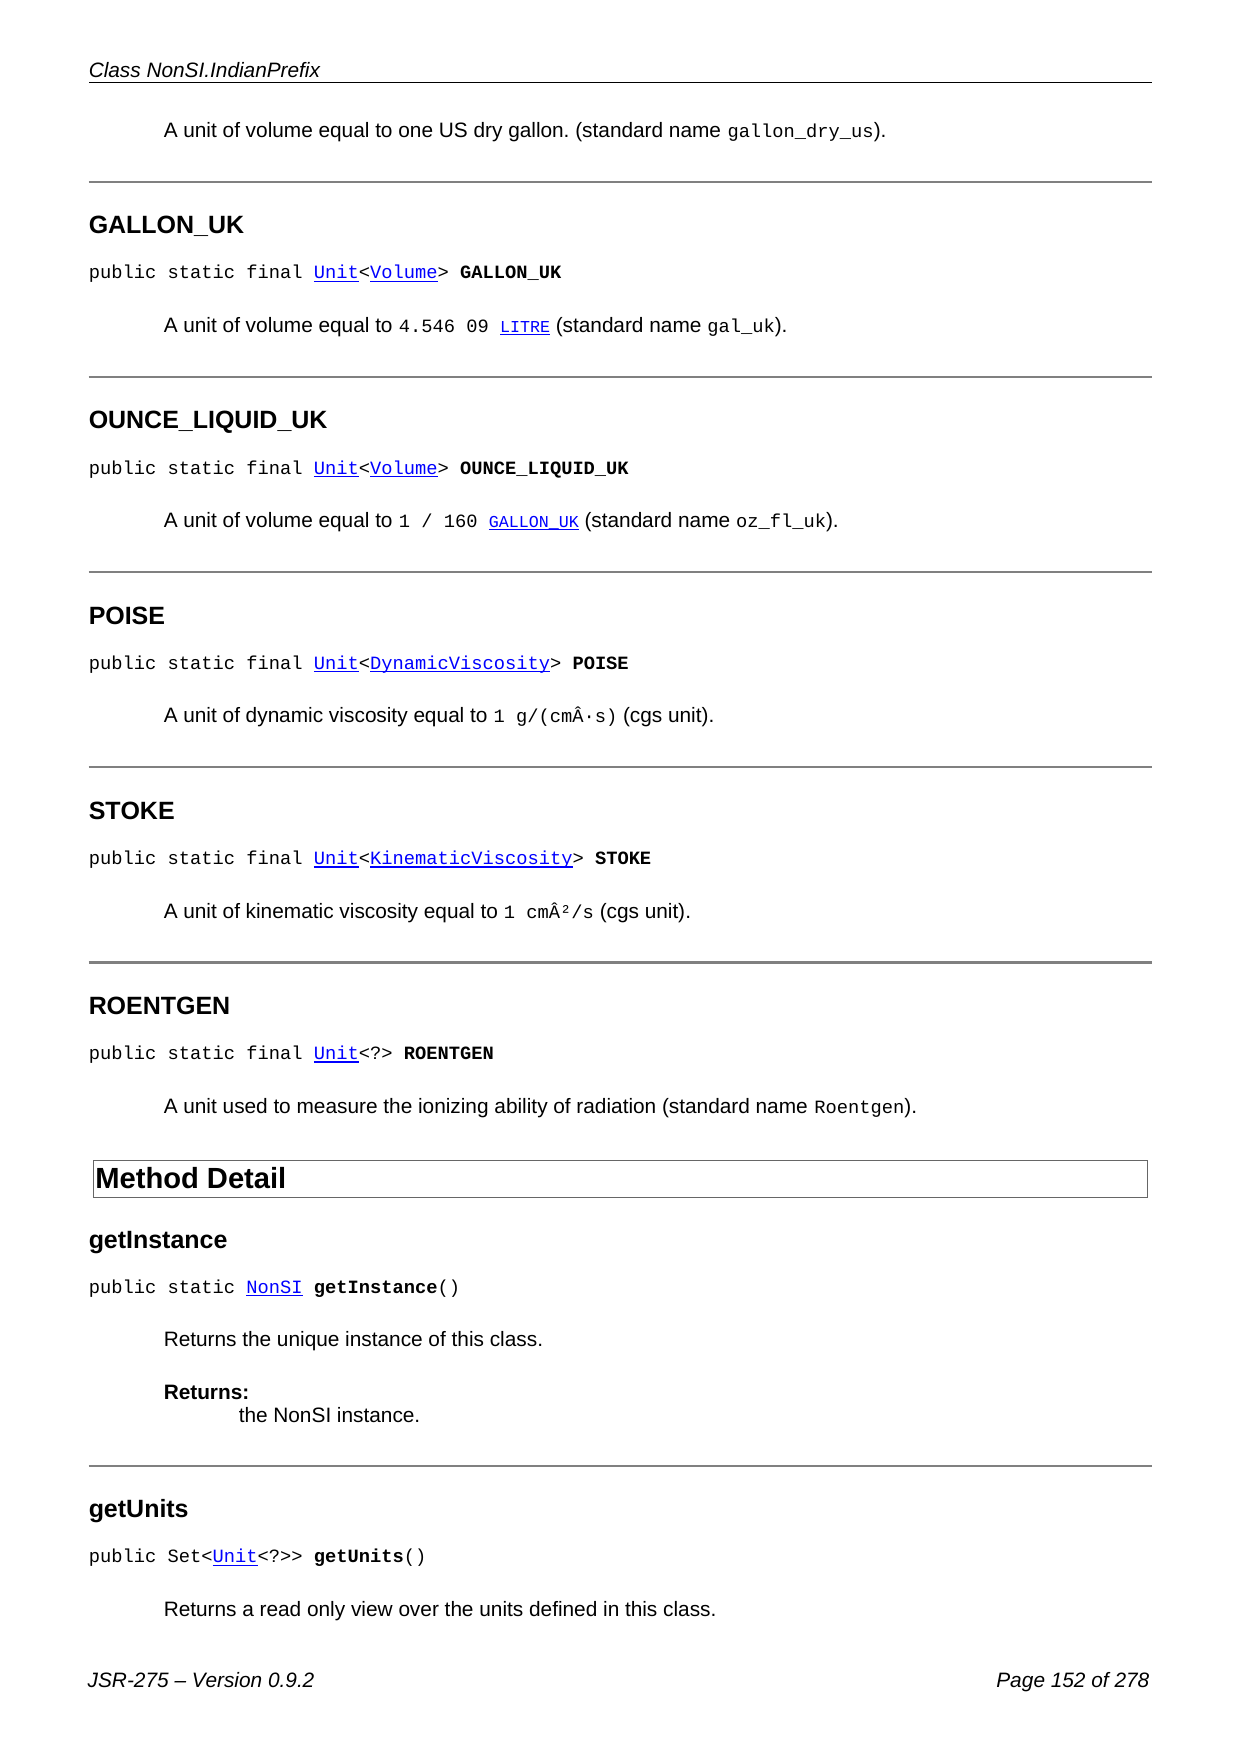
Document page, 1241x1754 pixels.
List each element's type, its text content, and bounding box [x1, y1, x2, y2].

text public Set<Unit<?>> getUnits() [88, 1547, 1152, 1568]
text A unit of volume equal to 1 / 160 GALLON_UK (standard name oz_fl_uk). [163, 509, 1152, 533]
subtitle GALLON_UK [88, 211, 1152, 239]
text public static final Unit<Volume> OUNCE_LIQUID_UK [88, 458, 1152, 480]
text Returns a read only view over the units defined in this class. [163, 1598, 1152, 1621]
subtitle ROENTGEN [88, 992, 1152, 1020]
subtitle getUnits [88, 1495, 1152, 1523]
text public static final Unit<KinematicViscosity> STOKE [88, 849, 1152, 870]
text A unit of volume equal to one US dry gallon. (standard name gallon_dry_us). [163, 118, 1152, 143]
text A unit of volume equal to 4.546 09 LITRE (standard name gal_uk). [163, 314, 1152, 338]
subtitle getInstance [88, 1226, 1152, 1253]
text A unit of kinematic viscosity equal to 1 cmÂ²/s (cgs unit). [163, 899, 1152, 924]
text public static NonSI getInstance() [88, 1278, 1152, 1299]
text A unit of dynamic viscosity equal to 1 g/(cmÂ·s) (cgs unit). [163, 704, 1152, 728]
text public static final Unit<Volume> GALLON_UK [88, 263, 1152, 284]
subtitle Method Detail [94, 1161, 1147, 1197]
text the NonSI instance. [238, 1404, 1152, 1427]
text Returns: [163, 1380, 1152, 1404]
text A unit used to measure the ionizing ability of radiation (standard name Roentgen). [163, 1094, 1152, 1119]
text Returns the unique instance of this class. [163, 1328, 1152, 1351]
subtitle STOKE [88, 797, 1152, 825]
subtitle OUNCE_LIQUID_UK [88, 406, 1152, 434]
text public static final Unit<?> ROENTGEN [88, 1044, 1152, 1065]
subtitle POISE [88, 602, 1152, 629]
text public static final Unit<DynamicViscosity> POISE [88, 654, 1152, 675]
